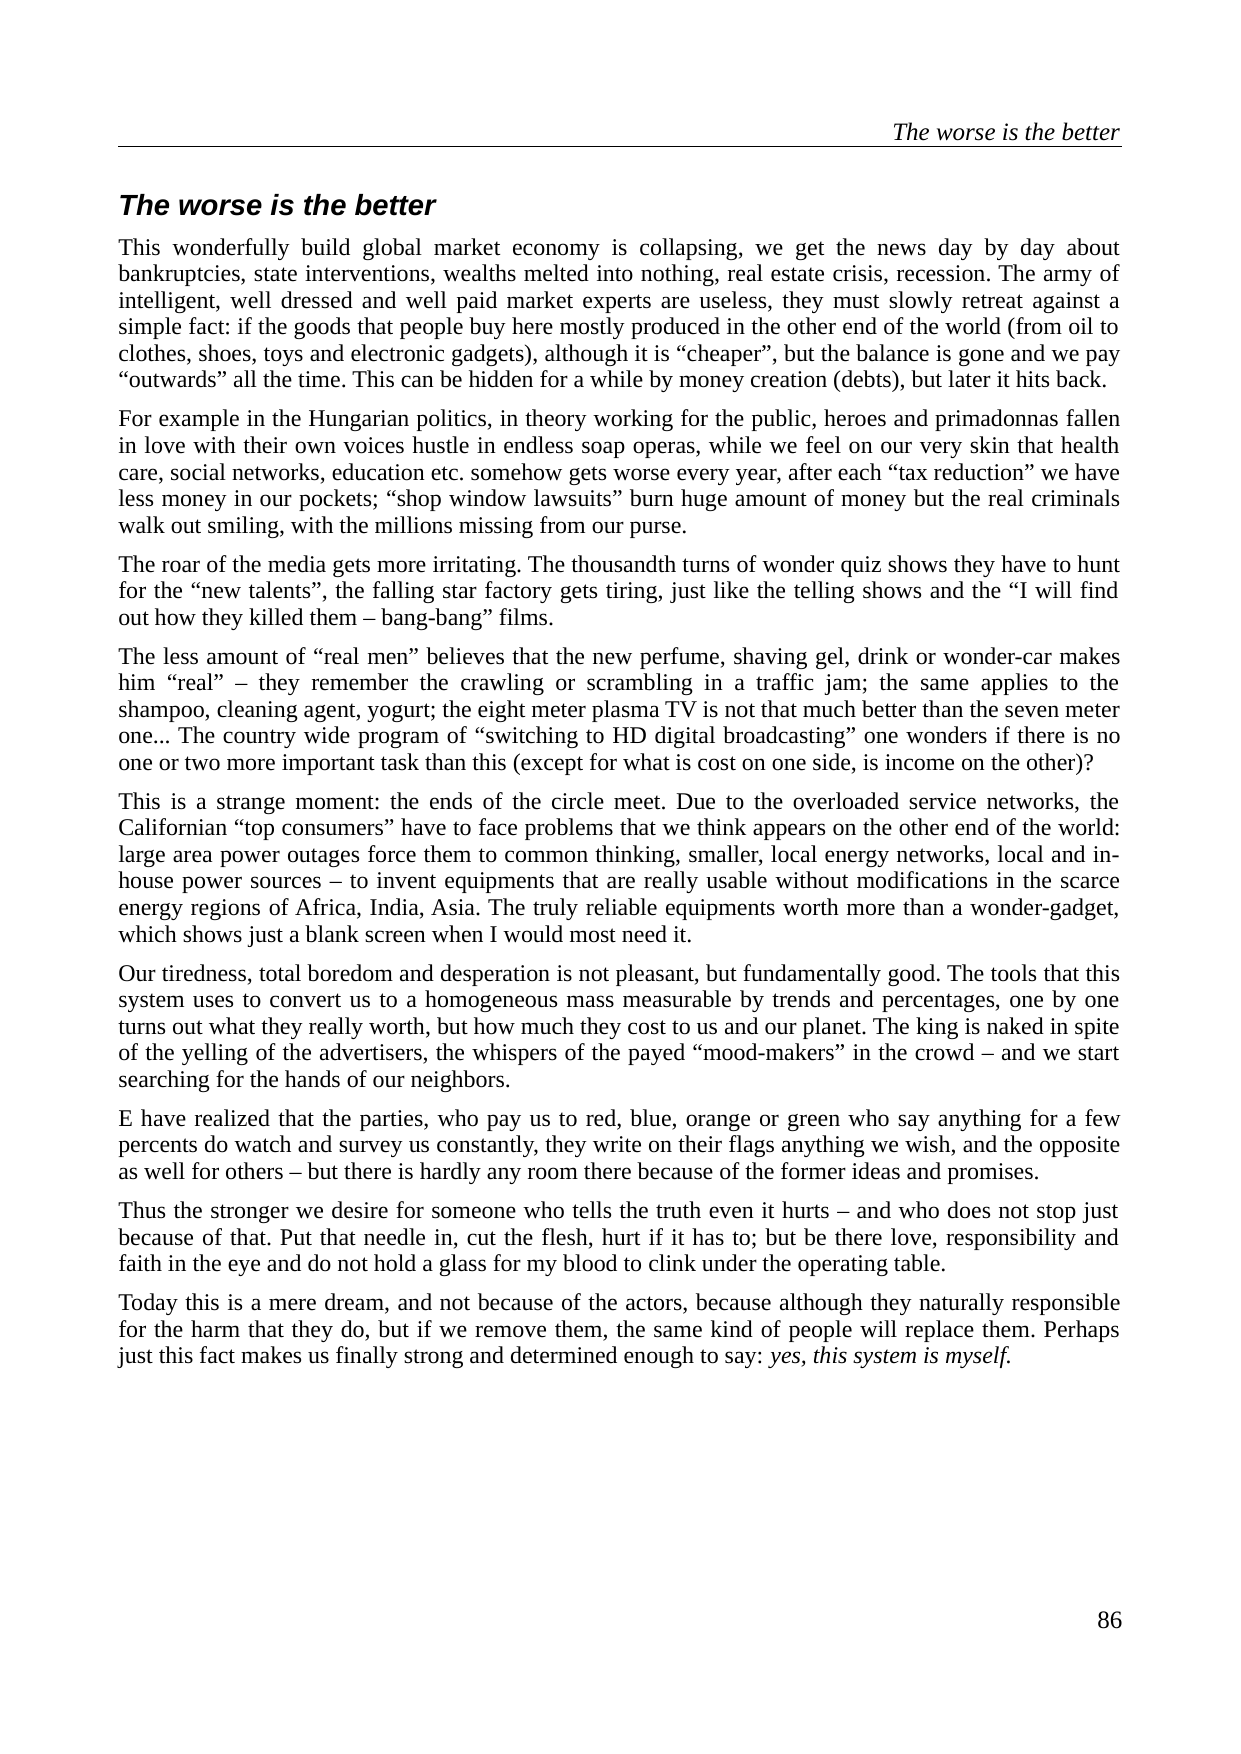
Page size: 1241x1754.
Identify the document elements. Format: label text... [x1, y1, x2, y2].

text Today this is a mere dream, and not because of the actors, because although they naturally responsible for the harm that they do, but if we remove them, the same kind of people will replace them. Perhaps just this fact makes us finally strong and determined enough to say: yes, this system is myself. [118, 1289, 1122, 1369]
text The less amount of “real men” believes that the new perfume, shaving gel, drink or wonder-car makes him “real” – they remember the crawling or scrambling in a traffic jam; the same applies to the shampoo, cleaning agent, yogurt; the eight meter plasma TV is not that much better than the seven meter one... The country wide program of “switching to HD digital broadcasting” one wonders if there is no one or two more important task than this (except for what is cost on one side, is income on the other)? [118, 643, 1122, 776]
text Thus the stronger we desire for someone who tells the truth even it hurts – and who does not stop just because of that. Put that needle in, cut the flesh, hurt if it has to; but be there love, responsibility and faith in the eye and do not hold a glass for my blood to clink under the operating table. [118, 1197, 1122, 1277]
text This is a strange moment: the ends of the circle meet. Due to the overloaded service networks, the Californian “top consumers” have to face problems that we think appears on the other end of the world: large area power outages force them to common thinking, smaller, local energy networks, local and in-house power sources – to invent equipments that are really usable without modifications in the scarce energy regions of Africa, India, Asia. The truly reliable equipments worth more than a wonder-gadget, which shows just a blank screen when I would most need it. [118, 788, 1122, 947]
text This wonderfully build global market economy is collapsing, we get the news day by day about bankruptcies, state interventions, wealths melted into nothing, real estate crisis, recession. The army of intelligent, well dressed and well paid market experts are useless, they must slowly retreat against a simple fact: if the goods that people buy here mostly produced in the other end of the world (from oil to clothes, shoes, toys and electronic gadgets), although it is “cheaper”, but the balance is gone and we pay “outwards” all the time. This can be hidden for a while by money creation (debts), but later it hits back. [118, 234, 1122, 393]
text For example in the Hungarian politics, in theory working for the public, heroes and primadonnas fallen in love with their own voices hustle in endless soap operas, while we feel on our very skin that health care, social networks, education etc. somehow gets worse every year, after each “tax reduction” we have less money in our pockets; “shop window lawsuits” burn huge amount of money but the real criminals walk out smiling, with the millions missing from our purse. [118, 406, 1122, 538]
text The roar of the media gets more irritating. The thousandth turns of wonder quiz shows they have to hunt for the “new talents”, the falling star factory gets tiring, just like the telling shows and the “I will find out how they killed them – bang-bang” films. [118, 551, 1122, 630]
subtitle The worse is the better [118, 189, 1122, 221]
text E have realized that the parties, who pay us to red, blue, orange or green who say anything for a few percents do watch and survey us constantly, they write on their flags anything we wish, and the opposite as well for others – but there is hardly any room there because of the former ideas and promises. [118, 1105, 1122, 1185]
text Our tiredness, total boredom and desperation is not pleasant, but fundamentally good. The tools that this system uses to convert us to a homogeneous mass measurable by trends and percentages, one by one turns out what they really worth, but how much they cost to us and our planet. The king is naked in spite of the yelling of the advertisers, the whispers of the payed “mood-makers” in the crowd – and we start searching for the hands of our neighbors. [118, 960, 1122, 1093]
